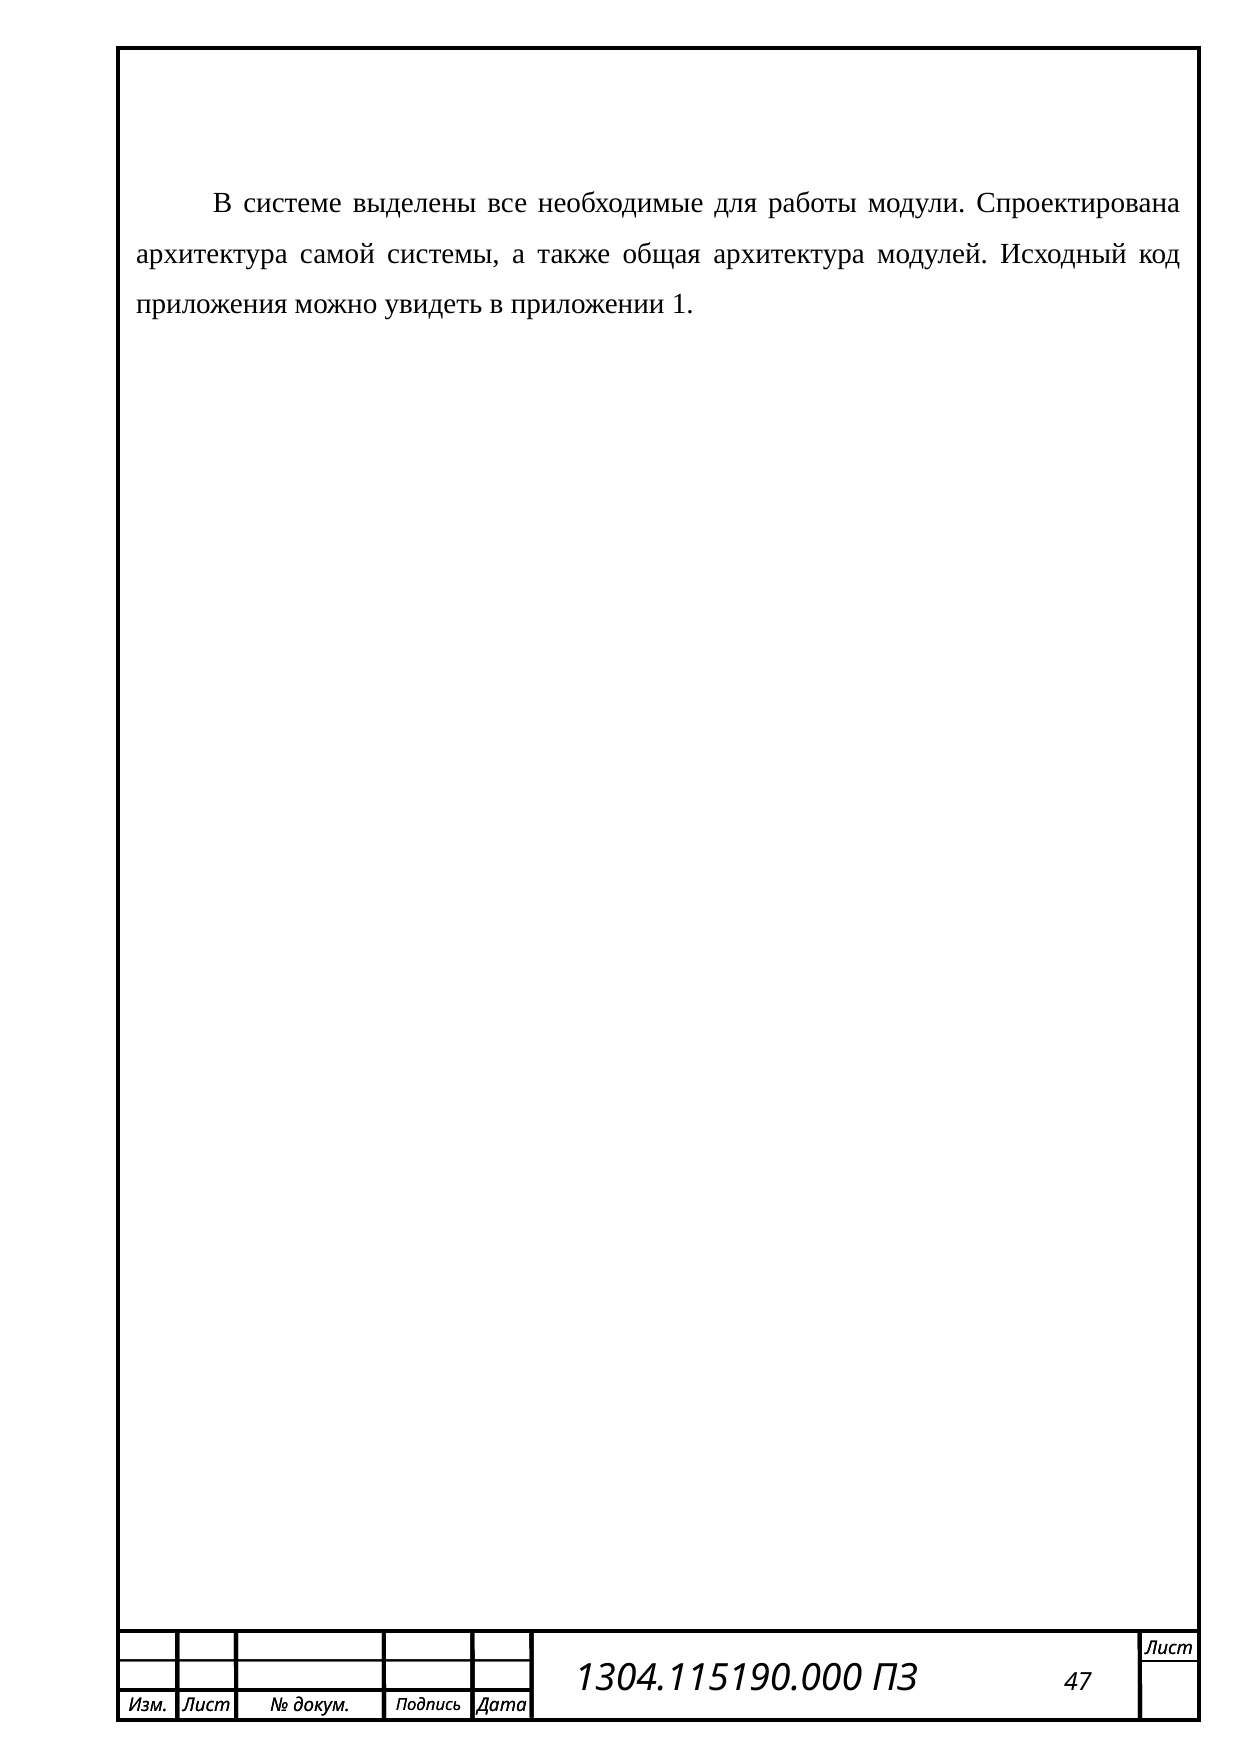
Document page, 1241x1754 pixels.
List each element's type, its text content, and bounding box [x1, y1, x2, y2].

text В системе выделены все необходимые для работы модули. Спроектирована архитектура самой системы, а также общая архитектура модулей. Исходный код приложения можно увидеть в приложении 1. [136, 186, 1181, 320]
